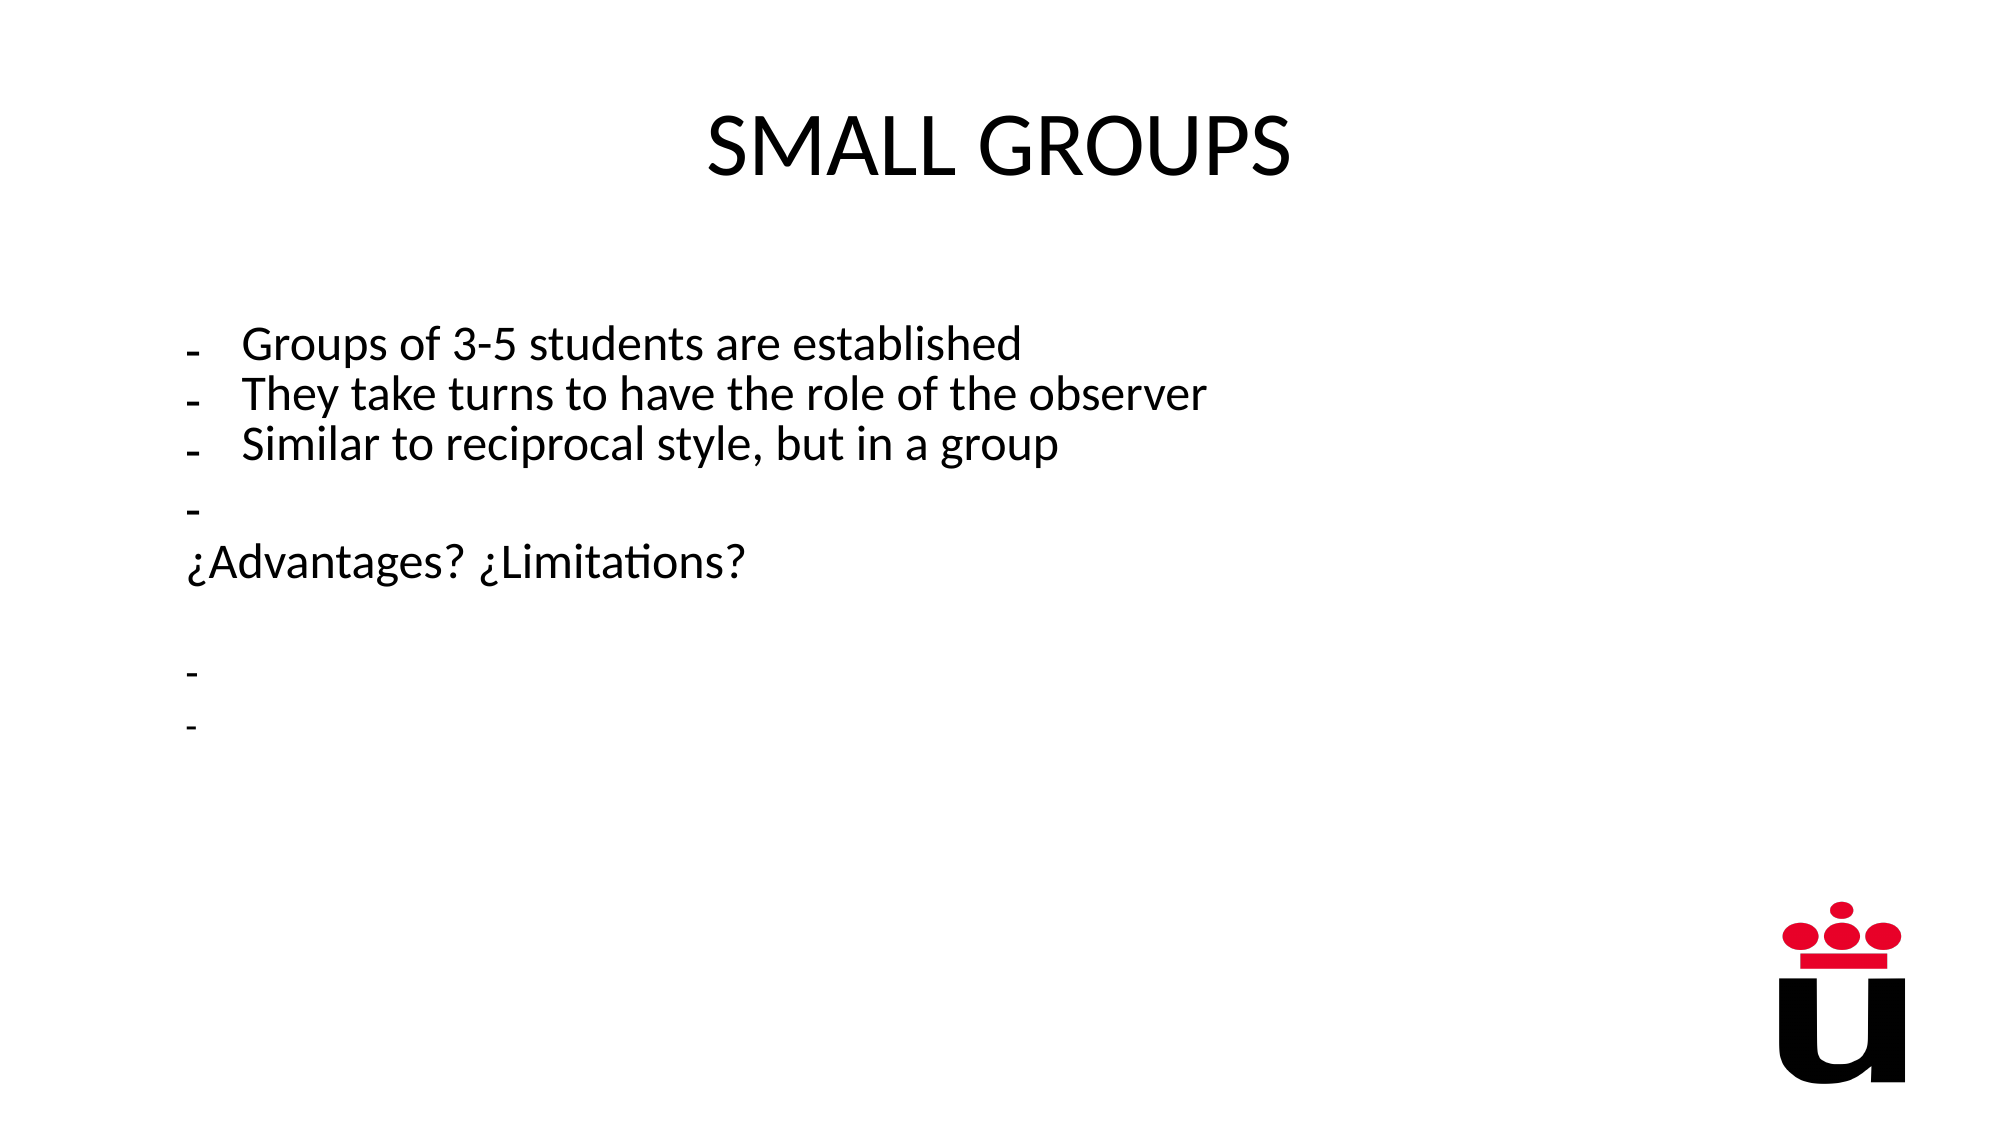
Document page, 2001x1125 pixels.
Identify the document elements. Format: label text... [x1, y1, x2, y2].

title SMALL GROUPS [99, 45, 1900, 233]
picture [1646, 887, 2000, 1104]
text_box Groups of 3-5 students are established They take turns to have the role of the observer Similar to reciprocal style, but in a group ¿Advantages? ¿Limitations? [170, 315, 1900, 836]
